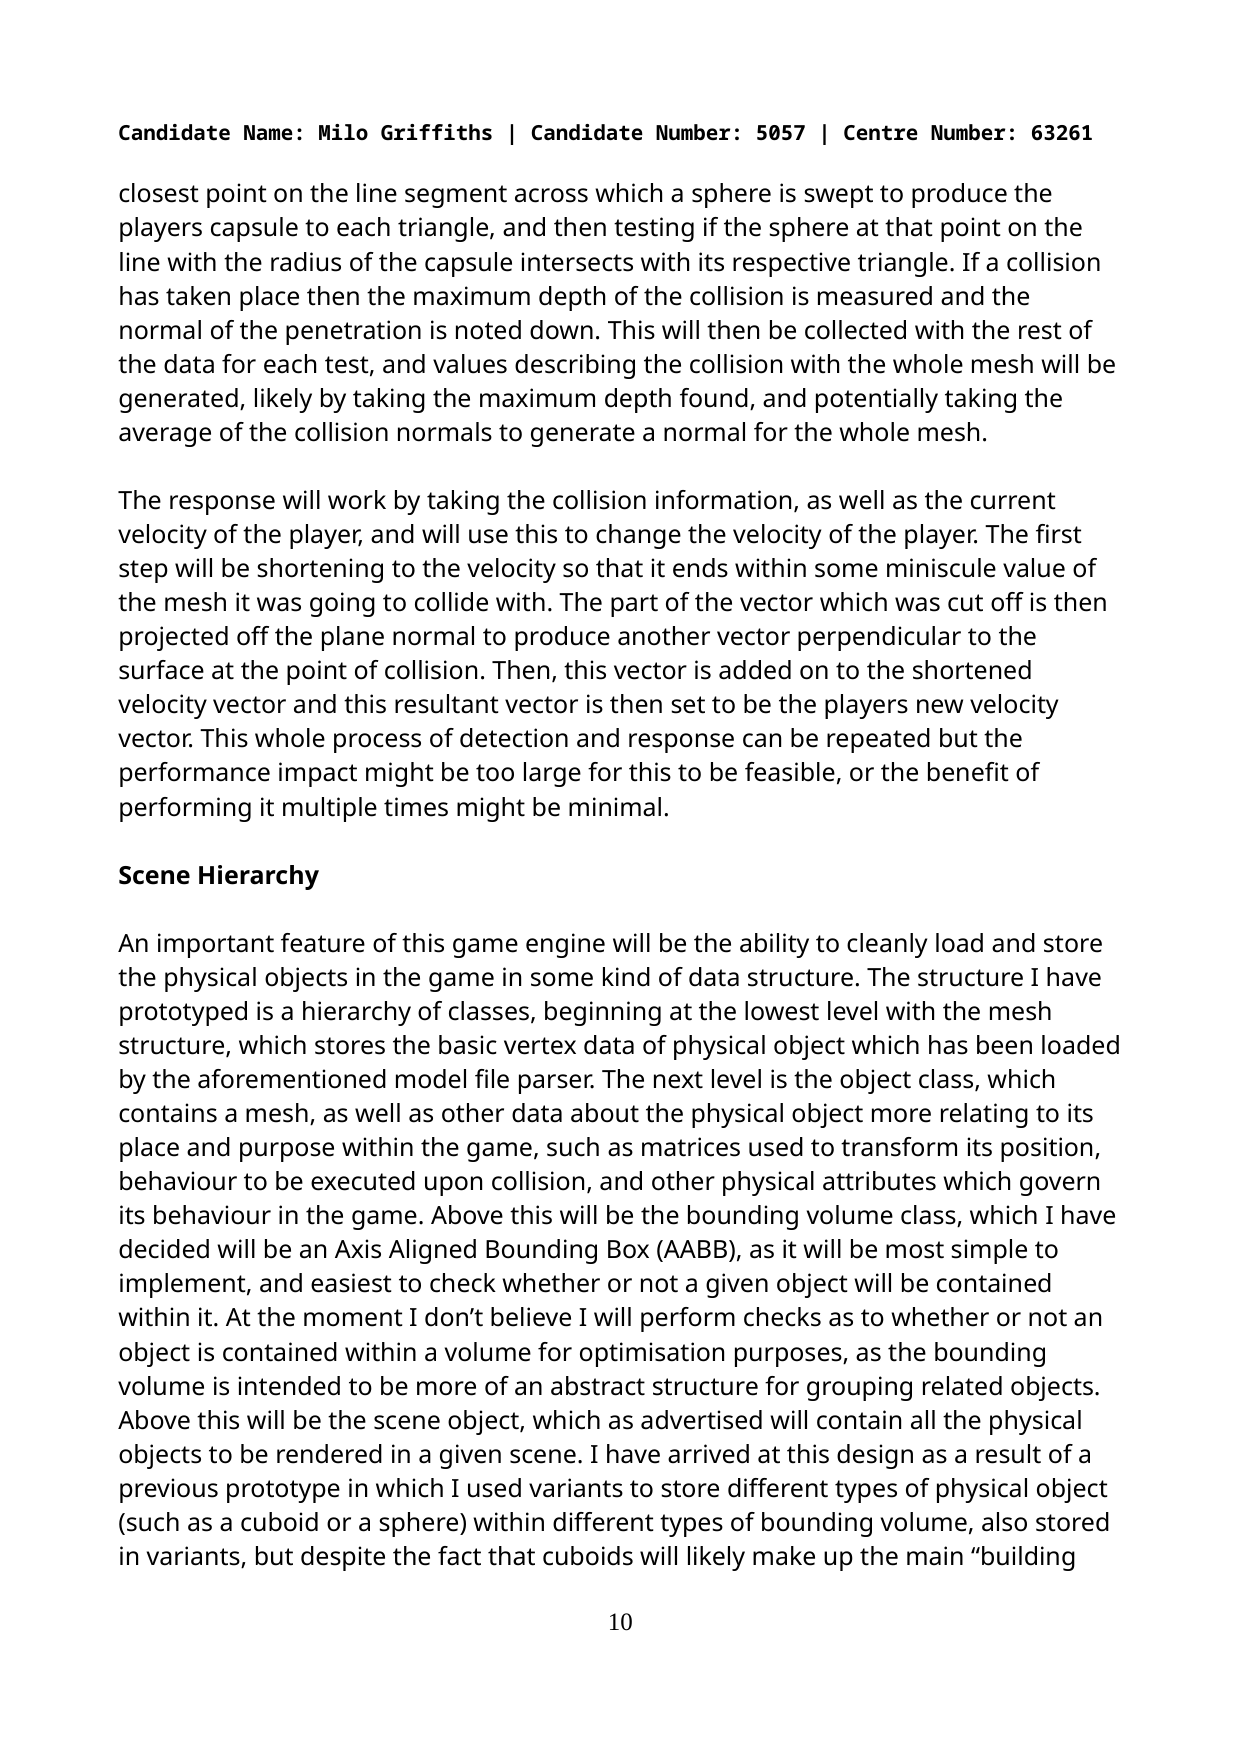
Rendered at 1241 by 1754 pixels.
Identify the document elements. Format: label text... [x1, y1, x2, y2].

text Scene Hierarchy [118, 857, 1122, 891]
text An important feature of this game engine will be the ability to cleanly load and store the physical objects in the game in some kind of data structure. The structure I have prototyped is a hierarchy of classes, beginning at the lowest level with the mesh structure, which stores the basic vertex data of physical object which has been loaded by the aforementioned model file parser. The next level is the object class, which contains a mesh, as well as other data about the physical object more relating to its place and purpose within the game, such as matrices used to transform its position, behaviour to be executed upon collision, and other physical attributes which govern its behaviour in the game. Above this will be the bounding volume class, which I have decided will be an Axis Aligned Bounding Box (AABB), as it will be most simple to implement, and easiest to check whether or not a given object will be contained within it. At the moment I don’t believe I will perform checks as to whether or not an object is contained within a volume for optimisation purposes, as the bounding volume is intended to be more of an abstract structure for grouping related objects. Above this will be the scene object, which as advertised will contain all the physical objects to be rendered in a given scene. I have arrived at this design as a result of a previous prototype in which I used variants to store different types of physical object (such as a cuboid or a sphere) within different types of bounding volume, also stored in variants, but despite the fact that cuboids will likely make up the main “building [118, 925, 1122, 1573]
text The response will work by taking the collision information, as well as the current velocity of the player, and will use this to change the velocity of the player. The first step will be shortening to the velocity so that it ends within some miniscule value of the mesh it was going to collide with. The part of the vector which was cut off is then projected off the plane normal to produce another vector perpendicular to the surface at the point of collision. Then, this vector is added on to the shortened velocity vector and this resultant vector is then set to be the players new velocity vector. This whole process of detection and response can be repeated but the performance impact might be too large for this to be feasible, or the benefit of performing it multiple times might be minimal. [118, 483, 1122, 823]
text closest point on the line segment across which a sphere is swept to produce the players capsule to each triangle, and then testing if the sphere at that point on the line with the radius of the capsule intersects with its respective triangle. If a collision has taken place then the maximum depth of the collision is measured and the normal of the penetration is noted down. This will then be collected with the rest of the data for each test, and values describing the collision with the whole mesh will be generated, likely by taking the maximum depth found, and potentially taking the average of the collision normals to generate a normal for the whole mesh. [118, 176, 1122, 448]
